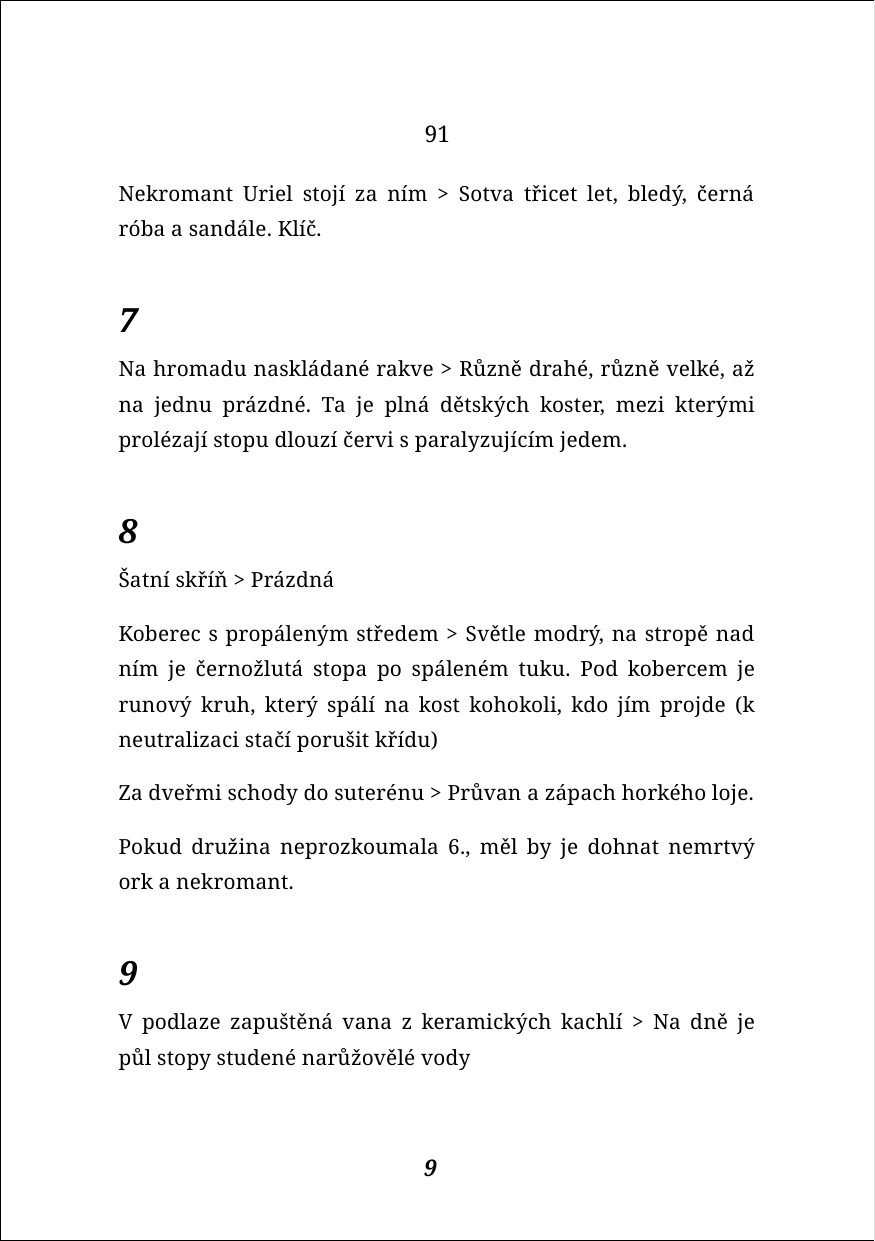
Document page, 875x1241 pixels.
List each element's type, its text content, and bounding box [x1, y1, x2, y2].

text Nekromant Uriel stojí za ním > Sotva třicet let, bledý, černá róba a sandále. Klíč. [118, 179, 756, 243]
text Za dveřmi schody do suterénu > Průvan a zápach horkého loje. [118, 778, 756, 807]
text V podlaze zapuštěná vana z keramických kachlí > Na dně je půl stopy studené narůžovělé vody [118, 1007, 756, 1071]
subtitle 8 [118, 508, 756, 554]
text Na hromadu naskládané rakve > Různě drahé, různě velké, až na jednu prázdné. Ta je plná dětských koster, mezi kterými prolézají stopu dlouzí červi s paralyzujícím jedem. [118, 354, 756, 454]
text Koberec s propáleným středem > Světle modrý, na stropě nad ním je černožlutá stopa po spáleném tuku. Pod kobercem je runový kruh, který spálí na kost kohokoli, kdo jím projde (k neutralizaci stačí porušit křídu) [118, 619, 756, 754]
text Pokud družina neprozkoumala 6., měl by je dohnat nemrtvý ork a nekromant. [118, 832, 756, 896]
subtitle 9 [118, 950, 756, 996]
subtitle 7 [118, 297, 756, 343]
text Šatní skříň > Prázdná [118, 566, 756, 594]
